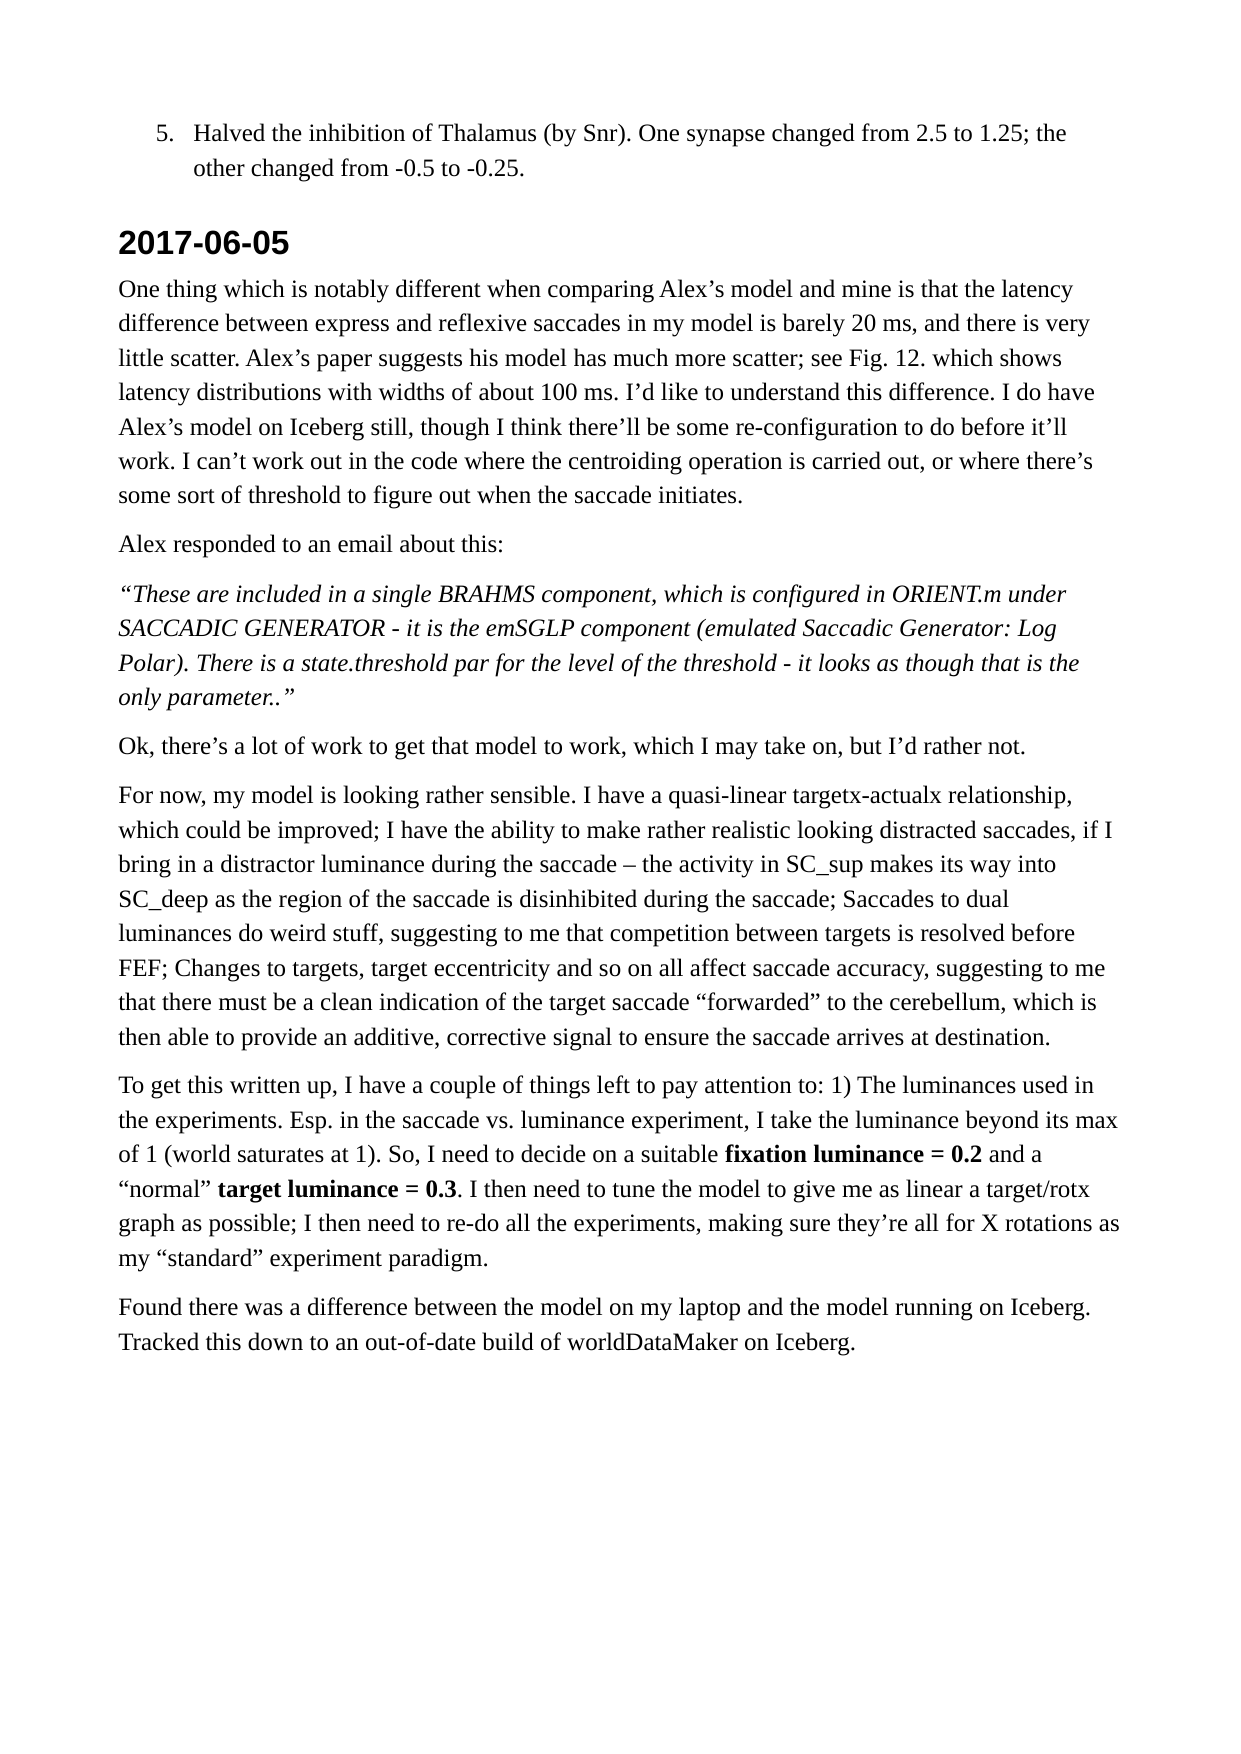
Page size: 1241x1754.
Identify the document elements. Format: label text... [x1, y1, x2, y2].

text One thing which is notably different when comparing Alex’s model and mine is that the latency difference between express and reflexive saccades in my model is barely 20 ms, and there is very little scatter. Alex’s paper suggests his model has much more scatter; see Fig. 12. which shows latency distributions with widths of about 100 ms. I’d like to understand this difference. I do have Alex’s model on Iceberg still, though I think there’ll be some re-configuration to do before it’ll work. I can’t work out in the code where the centroiding operation is carried out, or where there’s some sort of threshold to figure out when the saccade initiates. [118, 274, 1122, 509]
subtitle 2017-06-05 [118, 222, 1122, 261]
list Halved the inhibition of Thalamus (by Snr). One synapse changed from 2.5 to 1.25; the other changed from -0.5 to -0.25. [156, 118, 1122, 181]
text To get this written up, I have a couple of things left to pay attention to: 1) The luminances used in the experiments. Esp. in the saccade vs. luminance experiment, I take the luminance beyond its max of 1 (world saturates at 1). So, I need to decide on a suitable fixation luminance = 0.2 and a “normal” target luminance = 0.3. I then need to tune the model to give me as linear a target/rotx graph as possible; I then need to re-do all the experiments, making sure they’re all for X rotations as my “standard” experiment paradigm. [118, 1071, 1122, 1272]
text Found there was a difference between the model on my laptop and the model running on Iceberg. Tracked this down to an out-of-date build of worldDataMaker on Iceberg. [118, 1292, 1122, 1355]
text Alex responded to an email about this: [118, 529, 1122, 558]
text “These are included in a single BRAHMS component, which is configured in ORIENT.m under SACCADIC GENERATOR - it is the emSGLP component (emulated Saccadic Generator: Log Polar). There is a state.threshold par for the level of the threshold - it looks as though that is the only parameter..” [118, 579, 1122, 711]
text For now, my model is looking rather sensible. I have a quasi-linear targetx-actualx relationship, which could be improved; I have the ability to make rather realistic looking distracted saccades, if I bring in a distractor luminance during the saccade – the activity in SC_sup makes its way into SC_deep as the region of the saccade is disinhibited during the saccade; Saccades to dual luminances do weird stuff, suggesting to me that competition between targets is resolved before FEF; Changes to targets, target eccentricity and so on all affect saccade accuracy, suggesting to me that there must be a clean indication of the target saccade “forwarded” to the cerebellum, which is then able to provide an additive, corrective signal to ensure the saccade arrives at destination. [118, 780, 1122, 1050]
text Ok, there’s a lot of work to get that model to work, which I may take on, but I’d rather not. [118, 731, 1122, 760]
